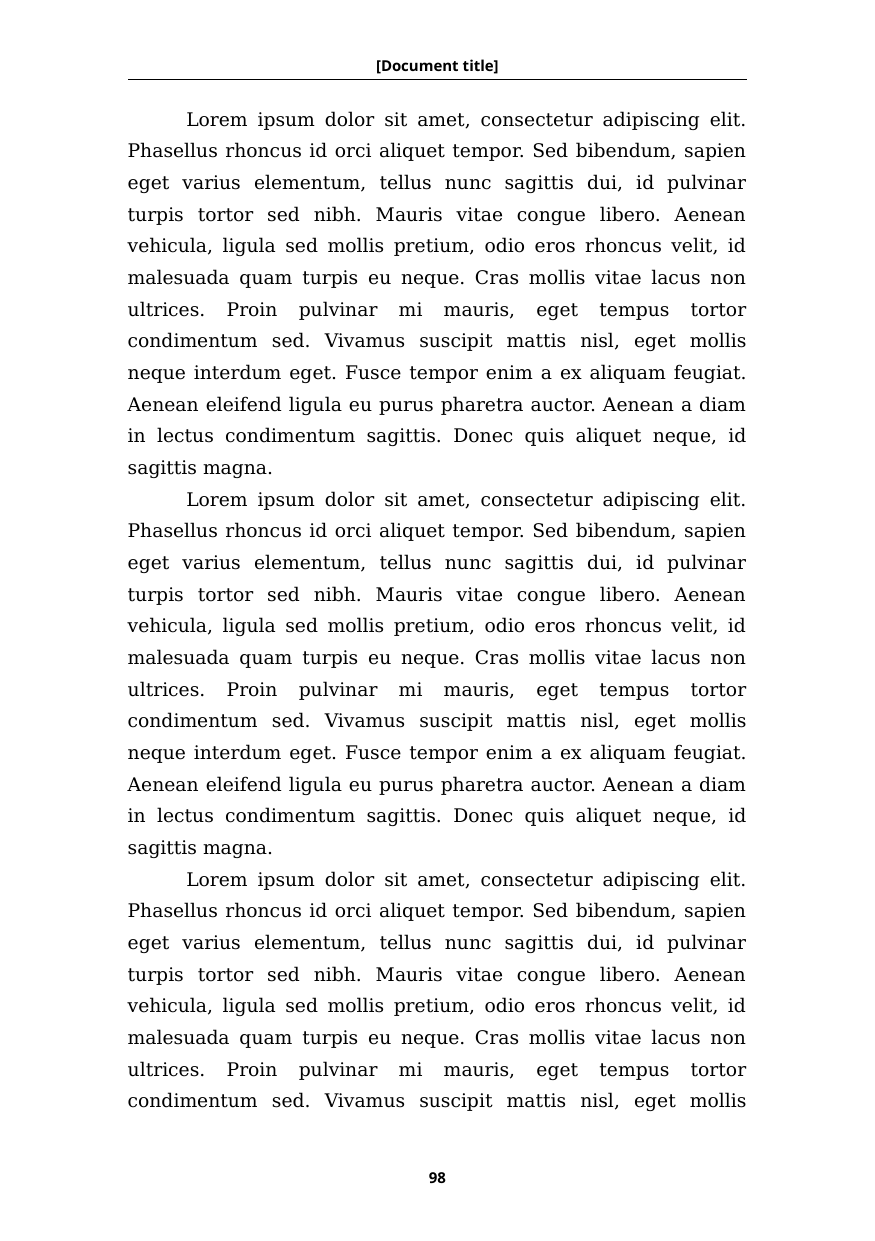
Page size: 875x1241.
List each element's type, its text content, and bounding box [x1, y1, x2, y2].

text Lorem ipsum dolor sit amet, consectetur adipiscing elit. Phasellus rhoncus id orci aliquet tempor. Sed bibendum, sapien eget varius elementum, tellus nunc sagittis dui, id pulvinar turpis tortor sed nibh. Mauris vitae congue libero. Aenean vehicula, ligula sed mollis pretium, odio eros rhoncus velit, id malesuada quam turpis eu neque. Cras mollis vitae lacus non ultrices. Proin pulvinar mi mauris, eget tempus tortor condimentum sed. Vivamus suscipit mattis nisl, eget mollis neque interdum eget. Fusce tempor enim a ex aliquam feugiat. Aenean eleifend ligula eu purus pharetra auctor. Aenean a diam in lectus condimentum sagittis. Donec quis aliquet neque, id sagittis magna. [127, 489, 747, 859]
text Lorem ipsum dolor sit amet, consectetur adipiscing elit. Phasellus rhoncus id orci aliquet tempor. Sed bibendum, sapien eget varius elementum, tellus nunc sagittis dui, id pulvinar turpis tortor sed nibh. Mauris vitae congue libero. Aenean vehicula, ligula sed mollis pretium, odio eros rhoncus velit, id malesuada quam turpis eu neque. Cras mollis vitae lacus non ultrices. Proin pulvinar mi mauris, eget tempus tortor condimentum sed. Vivamus suscipit mattis nisl, eget mollis [127, 869, 747, 1112]
text Lorem ipsum dolor sit amet, consectetur adipiscing elit. Phasellus rhoncus id orci aliquet tempor. Sed bibendum, sapien eget varius elementum, tellus nunc sagittis dui, id pulvinar turpis tortor sed nibh. Mauris vitae congue libero. Aenean vehicula, ligula sed mollis pretium, odio eros rhoncus velit, id malesuada quam turpis eu neque. Cras mollis vitae lacus non ultrices. Proin pulvinar mi mauris, eget tempus tortor condimentum sed. Vivamus suscipit mattis nisl, eget mollis neque interdum eget. Fusce tempor enim a ex aliquam feugiat. Aenean eleifend ligula eu purus pharetra auctor. Aenean a diam in lectus condimentum sagittis. Donec quis aliquet neque, id sagittis magna. [127, 109, 747, 479]
